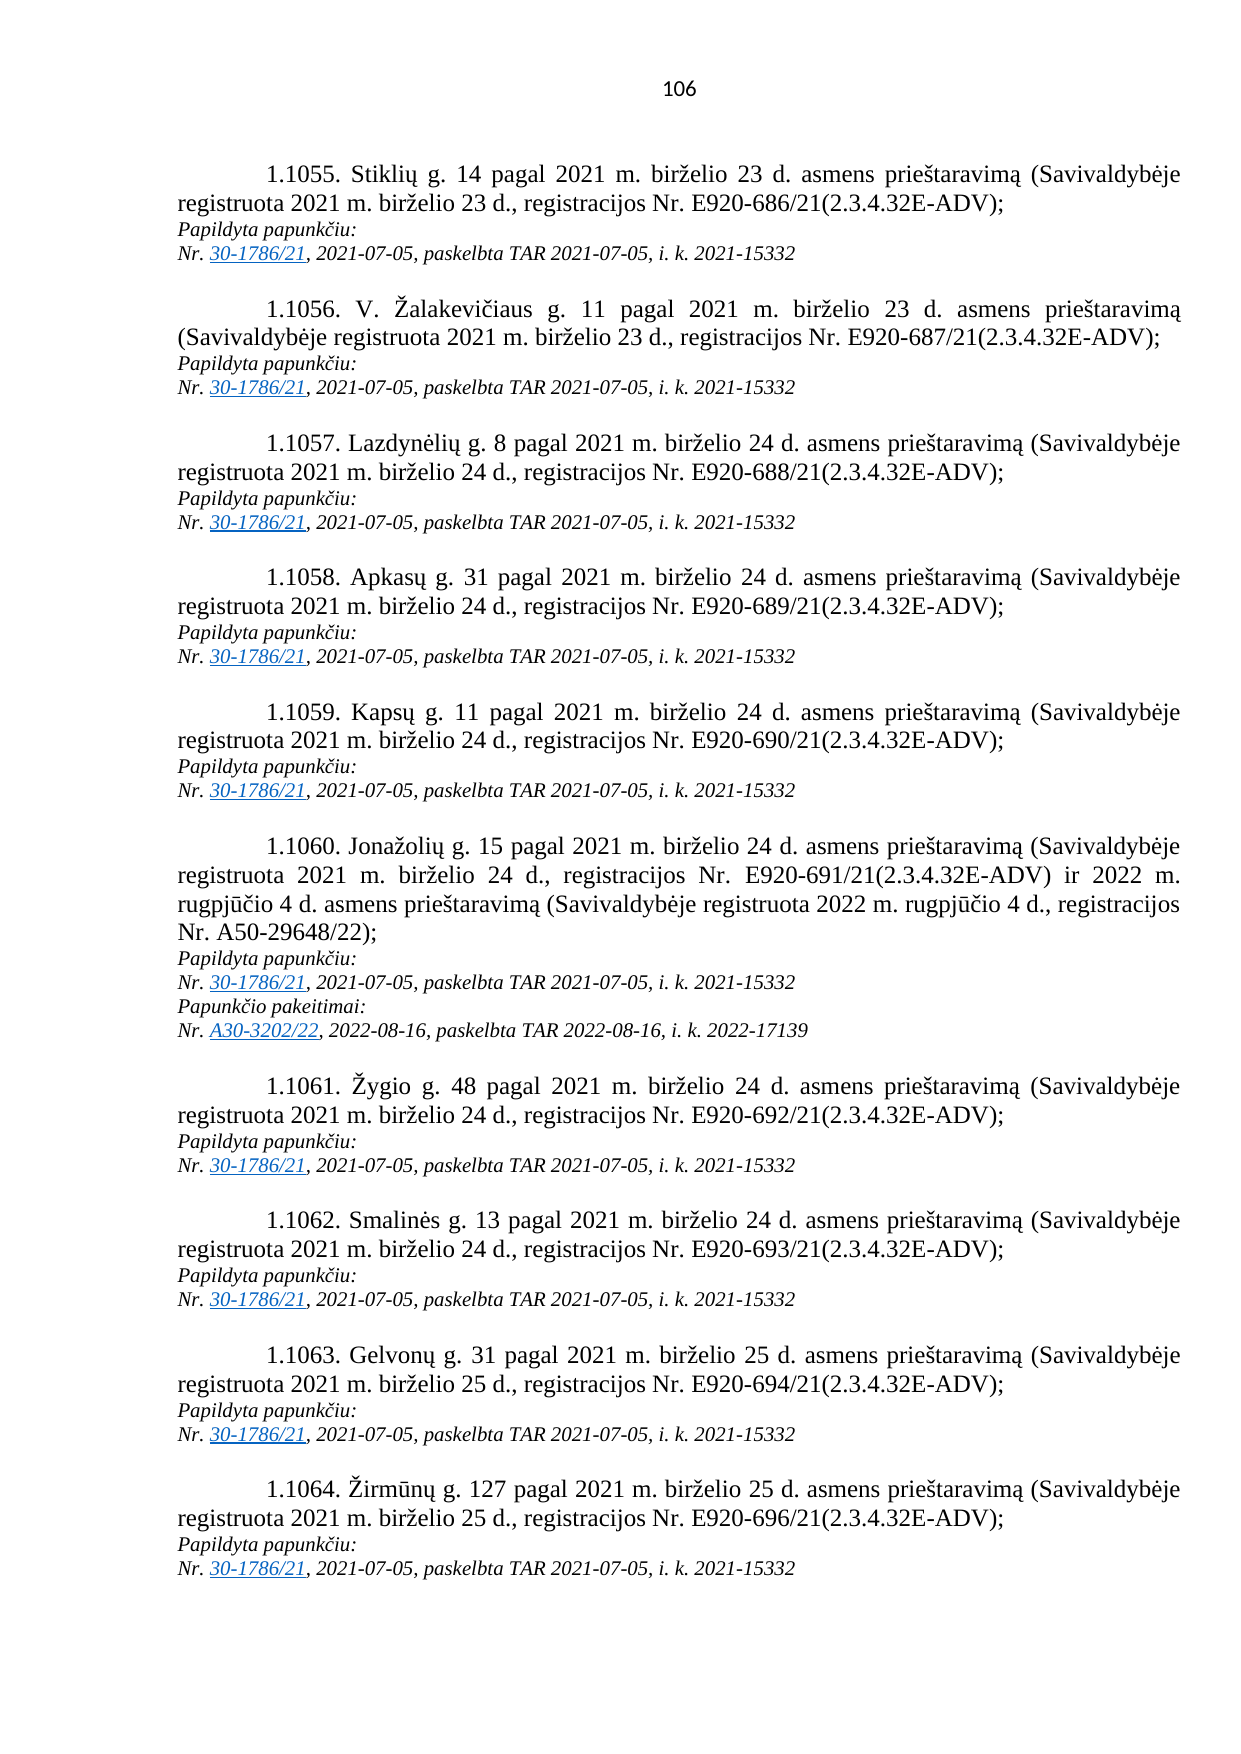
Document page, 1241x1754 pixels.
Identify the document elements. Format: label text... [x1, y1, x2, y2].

text Papildyta papunkčiu: [177, 1129, 1181, 1153]
text Nr. 30-1786/21, 2021-07-05, paskelbta TAR 2021-07-05, i. k. 2021-15332 [177, 1153, 1181, 1177]
text Nr. 30-1786/21, 2021-07-05, paskelbta TAR 2021-07-05, i. k. 2021-15332 [177, 778, 1181, 802]
text 1.1056. V. Žalakevičiaus g. 11 pagal 2021 m. birželio 23 d. asmens prieštaravimą (Savivaldybėje registruota 2021 m. birželio 23 d., registracijos Nr. E920-687/21(2.3.4.32E-ADV); [177, 294, 1181, 351]
text Papildyta papunkčiu: [177, 1532, 1181, 1556]
text Papildyta papunkčiu: [177, 946, 1181, 970]
text Nr. 30-1786/21, 2021-07-05, paskelbta TAR 2021-07-05, i. k. 2021-15332 [177, 510, 1181, 534]
text 1.1057. Lazdynėlių g. 8 pagal 2021 m. birželio 24 d. asmens prieštaravimą (Savivaldybėje registruota 2021 m. birželio 24 d., registracijos Nr. E920-688/21(2.3.4.32E-ADV); [177, 428, 1181, 486]
text Nr. 30-1786/21, 2021-07-05, paskelbta TAR 2021-07-05, i. k. 2021-15332 [177, 970, 1181, 994]
text 1.1059. Kapsų g. 11 pagal 2021 m. birželio 24 d. asmens prieštaravimą (Savivaldybėje registruota 2021 m. birželio 24 d., registracijos Nr. E920-690/21(2.3.4.32E-ADV); [177, 697, 1181, 754]
text Nr. A30-3202/22, 2022-08-16, paskelbta TAR 2022-08-16, i. k. 2022-17139 [177, 1018, 1181, 1042]
text 1.1055. Stiklių g. 14 pagal 2021 m. birželio 23 d. asmens prieštaravimą (Savivaldybėje registruota 2021 m. birželio 23 d., registracijos Nr. E920-686/21(2.3.4.32E-ADV); [177, 159, 1181, 217]
text 1.1062. Smalinės g. 13 pagal 2021 m. birželio 24 d. asmens prieštaravimą (Savivaldybėje registruota 2021 m. birželio 24 d., registracijos Nr. E920-693/21(2.3.4.32E-ADV); [177, 1206, 1181, 1263]
text Papildyta papunkčiu: [177, 754, 1181, 778]
text Papildyta papunkčiu: [177, 620, 1181, 644]
text Nr. 30-1786/21, 2021-07-05, paskelbta TAR 2021-07-05, i. k. 2021-15332 [177, 1287, 1181, 1311]
text Nr. 30-1786/21, 2021-07-05, paskelbta TAR 2021-07-05, i. k. 2021-15332 [177, 375, 1181, 399]
text Nr. 30-1786/21, 2021-07-05, paskelbta TAR 2021-07-05, i. k. 2021-15332 [177, 1422, 1181, 1446]
text 1.1063. Gelvonų g. 31 pagal 2021 m. birželio 25 d. asmens prieštaravimą (Savivaldybėje registruota 2021 m. birželio 25 d., registracijos Nr. E920-694/21(2.3.4.32E-ADV); [177, 1340, 1181, 1397]
text 1.1061. Žygio g. 48 pagal 2021 m. birželio 24 d. asmens prieštaravimą (Savivaldybėje registruota 2021 m. birželio 24 d., registracijos Nr. E920-692/21(2.3.4.32E-ADV); [177, 1071, 1181, 1129]
text Papildyta papunkčiu: [177, 217, 1181, 241]
text Papildyta papunkčiu: [177, 351, 1181, 375]
text Papildyta papunkčiu: [177, 486, 1181, 510]
text 1.1058. Apkasų g. 31 pagal 2021 m. birželio 24 d. asmens prieštaravimą (Savivaldybėje registruota 2021 m. birželio 24 d., registracijos Nr. E920-689/21(2.3.4.32E-ADV); [177, 562, 1181, 620]
text Papildyta papunkčiu: [177, 1263, 1181, 1287]
text 1.1060. Jonažolių g. 15 pagal 2021 m. birželio 24 d. asmens prieštaravimą (Savivaldybėje registruota 2021 m. birželio 24 d., registracijos Nr. E920-691/21(2.3.4.32E-ADV) ir 2022 m. rugpjūčio 4 d. asmens prieštaravimą (Savivaldybėje registruota 2022 m. rugpjūčio 4 d., registracijos Nr. A50-29648/22); [177, 831, 1181, 946]
text Nr. 30-1786/21, 2021-07-05, paskelbta TAR 2021-07-05, i. k. 2021-15332 [177, 241, 1181, 265]
text 1.1064. Žirmūnų g. 127 pagal 2021 m. birželio 25 d. asmens prieštaravimą (Savivaldybėje registruota 2021 m. birželio 25 d., registracijos Nr. E920-696/21(2.3.4.32E-ADV); [177, 1474, 1181, 1532]
text Papildyta papunkčiu: [177, 1397, 1181, 1422]
text Nr. 30-1786/21, 2021-07-05, paskelbta TAR 2021-07-05, i. k. 2021-15332 [177, 644, 1181, 668]
text Papunkčio pakeitimai: [177, 994, 1181, 1018]
text Nr. 30-1786/21, 2021-07-05, paskelbta TAR 2021-07-05, i. k. 2021-15332 [177, 1556, 1181, 1580]
